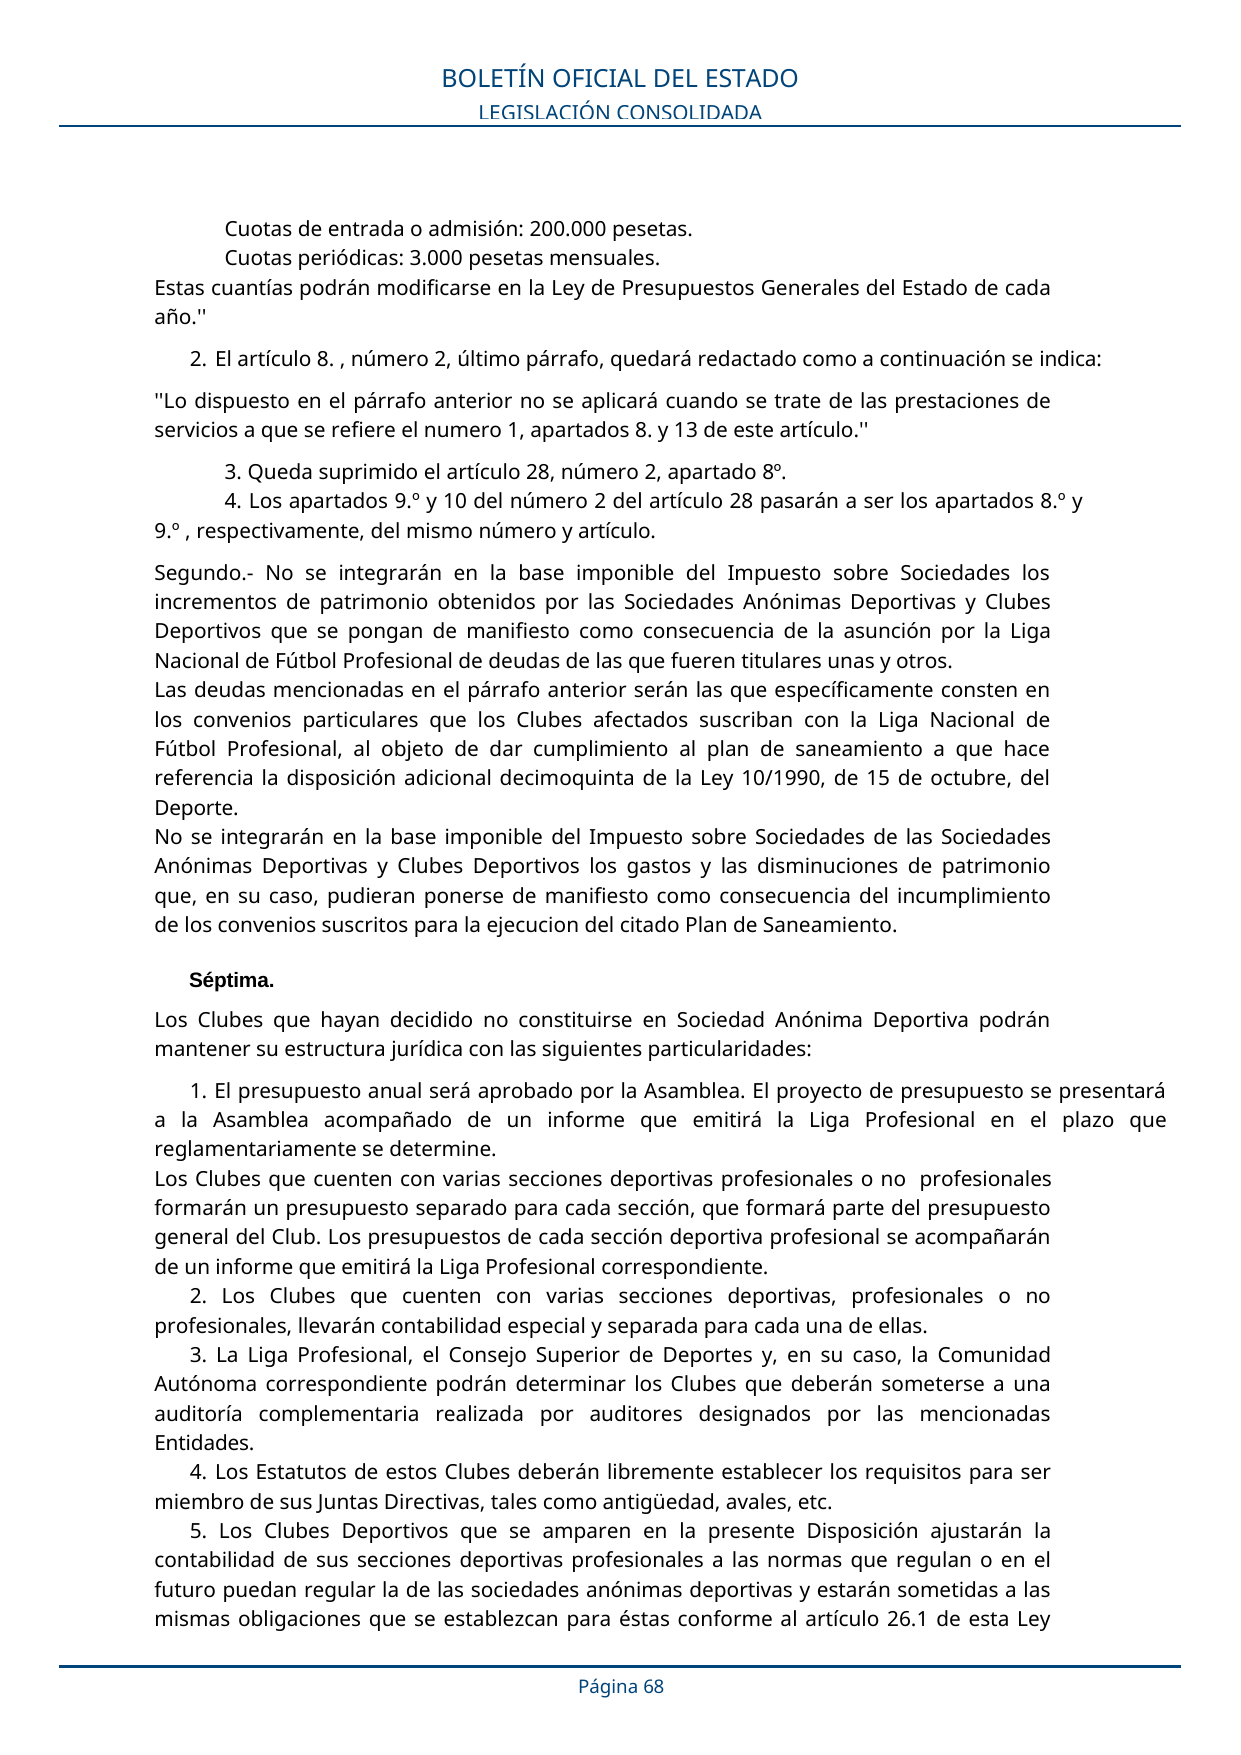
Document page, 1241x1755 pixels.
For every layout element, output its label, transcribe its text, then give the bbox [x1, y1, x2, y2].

list Los Clubes que cuenten con varias secciones deportivas, profesionales o no profesionales, llevarán contabilidad especial y separada para cada una de ellas. [154, 1281, 1052, 1339]
text Los Clubes que hayan decidido no constituirse en Sociedad Anónima Deportiva podrán mantener su estructura jurídica con las siguientes particularidades: [154, 1005, 1052, 1062]
text ''Lo dispuesto en el párrafo anterior no se aplicará cuando se trate de las prestaciones de servicios a que se refiere el numero 1, apartados 8. y 13 de este artículo.'' [154, 386, 1052, 444]
list Los Estatutos de estos Clubes deberán libremente establecer los requisitos para ser miembro de sus Juntas Directivas, tales como antigüedad, avales, etc. [154, 1457, 1052, 1515]
text 9.º , respectivamente, del mismo número y artículo. [154, 516, 1168, 544]
list El presupuesto anual será aprobado por la Asamblea. El proyecto de presupuesto se presentará a la Asamblea acompañado de un informe que emitirá la Liga Profesional en el plazo que reglamentariamente se determine. [154, 1076, 1168, 1163]
subtitle Séptima. [189, 968, 1168, 992]
list El artículo 8. , número 2, último párrafo, quedará redactado como a continuación se indica: [154, 344, 1168, 372]
text Estas cuantías podrán modificarse en la Ley de Presupuestos Generales del Estado de cada año.'' [154, 273, 1052, 331]
text Segundo.- No se integrarán en la base imponible del Impuesto sobre Sociedades los incrementos de patrimonio obtenidos por las Sociedades Anónimas Deportivas y Clubes Deportivos que se pongan de manifiesto como consecuencia de la asunción por la Liga Nacional de Fútbol Profesional de deudas de las que fueren titulares unas y otros. [154, 558, 1052, 674]
text No se integrarán en la base imponible del Impuesto sobre Sociedades de las Sociedades Anónimas Deportivas y Clubes Deportivos los gastos y las disminuciones de patrimonio que, en su caso, pudieran ponerse de manifiesto como consecuencia del incumplimiento de los convenios suscritos para la ejecucion del citado Plan de Saneamiento. [154, 822, 1052, 939]
text Los Clubes que cuenten con varias secciones deportivas profesionales o no profesionales formarán un presupuesto separado para cada sección, que formará parte del presupuesto general del Club. Los presupuestos de cada sección deportiva profesional se acompañarán de un informe que emitirá la Liga Profesional correspondiente. [154, 1164, 1052, 1280]
list Los apartados 9.º y 10 del número 2 del artículo 28 pasarán a ser los apartados 8.º y [224, 487, 1168, 515]
list La Liga Profesional, el Consejo Superior de Deportes y, en su caso, la Comunidad Autónoma correspondiente podrán determinar los Clubes que deberán someterse a una auditoría complementaria realizada por auditores designados por las mencionadas Entidades. [154, 1340, 1052, 1456]
text Cuotas de entrada o admisión: 200.000 pesetas. Cuotas periódicas: 3.000 pesetas mensuales. [224, 214, 734, 272]
list Queda suprimido el artículo 28, número 2, apartado 8º. [224, 457, 1168, 486]
text Las deudas mencionadas en el párrafo anterior serán las que específicamente consten en los convenios particulares que los Clubes afectados suscriban con la Liga Nacional de Fútbol Profesional, al objeto de dar cumplimiento al plan de saneamiento a que hace referencia la disposición adicional decimoquinta de la Ley 10/1990, de 15 de octubre, del Deporte. [154, 676, 1052, 821]
list Los Clubes Deportivos que se amparen en la presente Disposición ajustarán la contabilidad de sus secciones deportivas profesionales a las normas que regulan o en el futuro puedan regular la de las sociedades anónimas deportivas y estarán sometidas a las mismas obligaciones que se establezcan para éstas conforme al artículo 26.1 de esta Ley [154, 1516, 1052, 1632]
